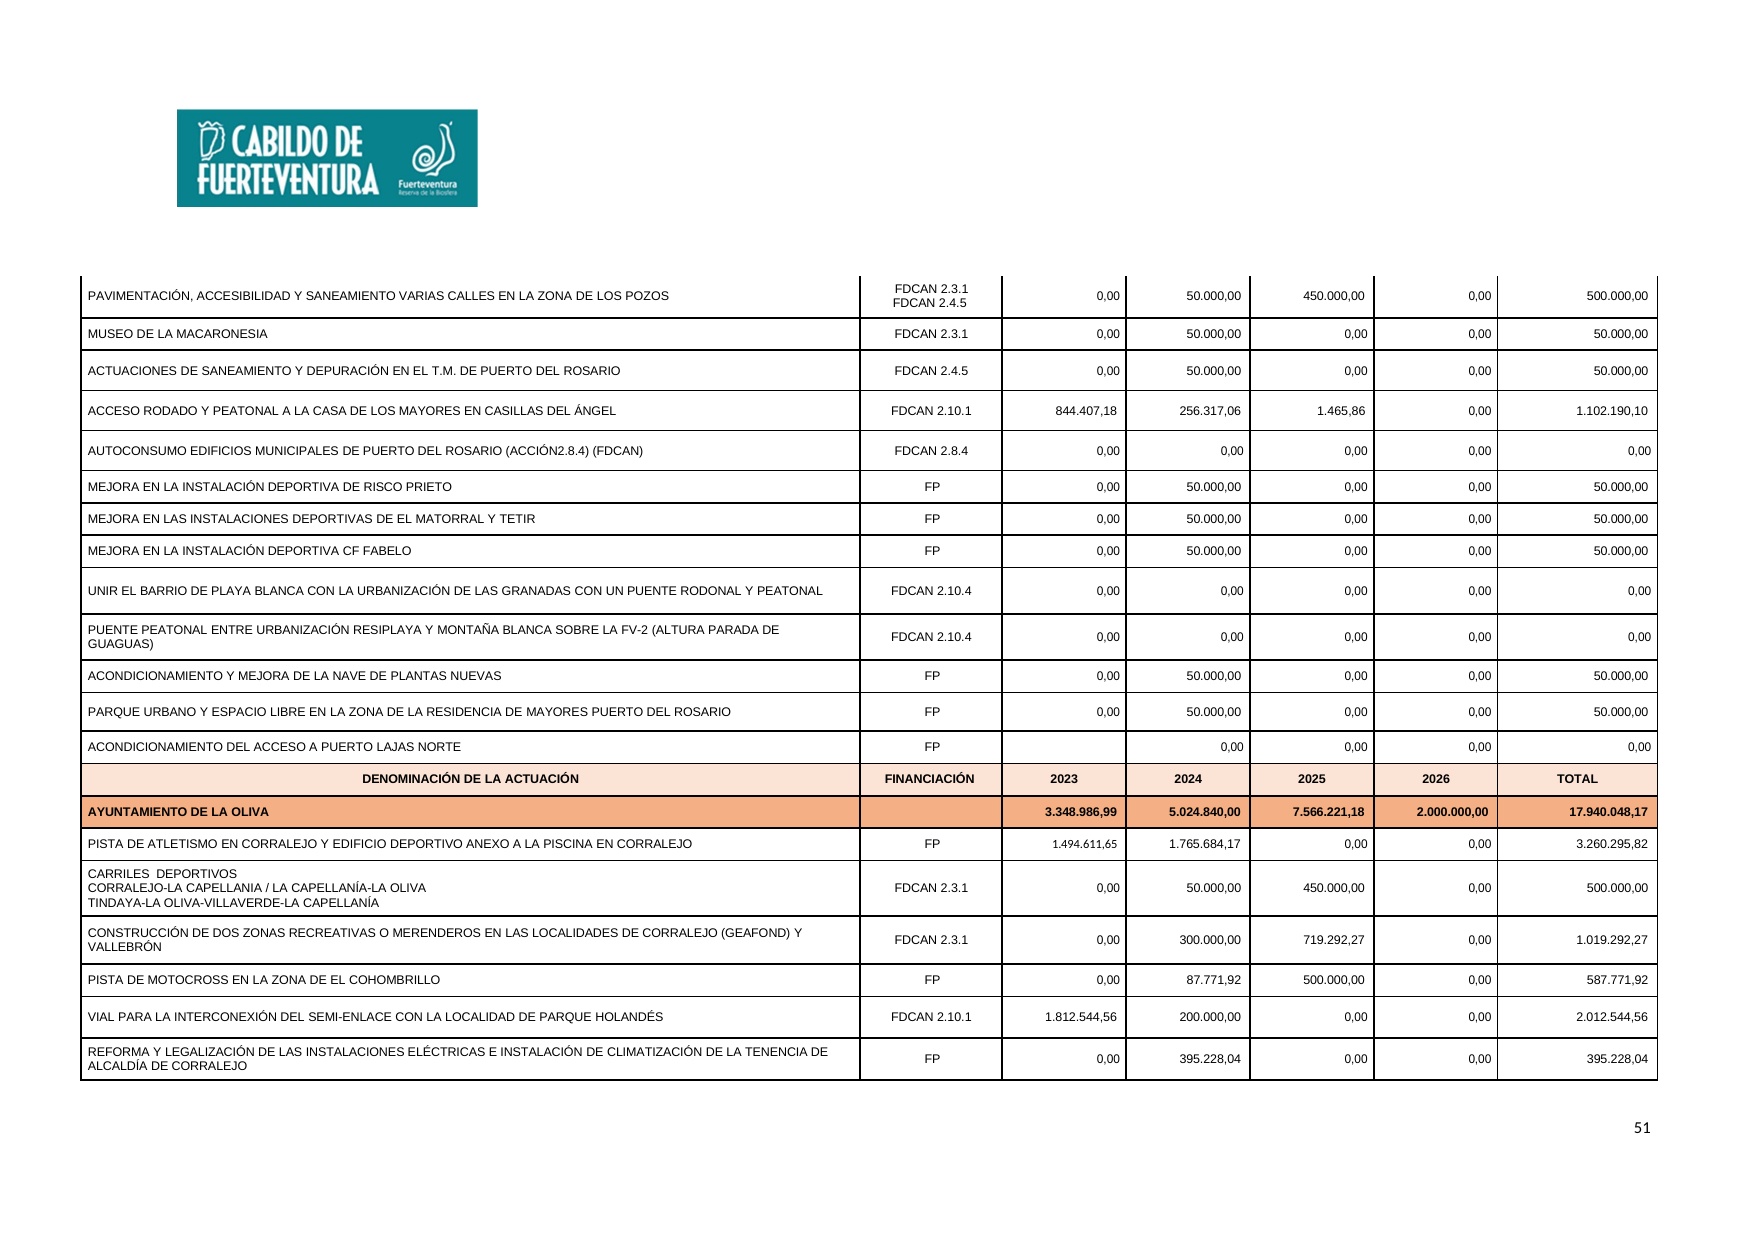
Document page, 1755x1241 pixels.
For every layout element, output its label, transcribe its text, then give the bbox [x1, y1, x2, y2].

table_cell 395.228,04 [1498, 1039, 1657, 1079]
table_cell 0,00 [1003, 431, 1125, 470]
table_cell 0,00 [1251, 1039, 1373, 1079]
table_header 0,00 [1003, 276, 1125, 317]
table_cell FDCAN 2.3.1 [861, 319, 1001, 349]
table_cell 0,00 [1251, 431, 1373, 470]
table_cell 719.292,27 [1251, 917, 1373, 963]
table_cell 0,00 [1003, 319, 1125, 349]
table_cell PARQUE URBANO Y ESPACIO LIBRE EN LA ZONA DE LA RESIDENCIA DE MAYORES PUERTO DEL ROSARIO [82, 693, 859, 730]
table_cell FINANCIACIÓN [861, 764, 1001, 795]
table_cell 0,00 [1251, 997, 1373, 1037]
table_cell FP [861, 661, 1001, 692]
table_cell 1.812.544,56 [1003, 997, 1125, 1037]
table_cell 500.000,00 [1251, 965, 1373, 996]
table_cell 7.566.221,18 [1251, 797, 1373, 827]
table_cell 0,00 [1003, 351, 1125, 389]
table_cell 50.000,00 [1127, 471, 1249, 502]
table_cell MUSEO DE LA MACARONESIA [82, 319, 859, 349]
table_cell 50.000,00 [1127, 661, 1249, 692]
table_cell 0,00 [1375, 471, 1497, 502]
table_cell 0,00 [1375, 732, 1497, 763]
table_cell 1.494.611,65 [1003, 829, 1125, 859]
table_cell FDCAN 2.3.1 [861, 917, 1001, 963]
table_cell FDCAN 2.10.4 [861, 615, 1001, 659]
table_cell 0,00 [1003, 693, 1125, 730]
table_cell 0,00 [1127, 568, 1249, 613]
table_cell ACONDICIONAMIENTO DEL ACCESO A PUERTO LAJAS NORTE [82, 732, 859, 763]
table_cell 50.000,00 [1498, 693, 1657, 730]
table_cell FDCAN 2.10.4 [861, 568, 1001, 613]
table_cell FDCAN 2.3.1 [861, 861, 1001, 915]
table_cell 0,00 [1375, 661, 1497, 692]
table_cell 0,00 [1375, 615, 1497, 659]
table_header PAVIMENTACIÓN, ACCESIBILIDAD Y SANEAMIENTO VARIAS CALLES EN LA ZONA DE LOS POZOS [82, 276, 859, 317]
table_cell 1.019.292,27 [1498, 917, 1657, 963]
table_cell 0,00 [1375, 319, 1497, 349]
table_cell 0,00 [1498, 732, 1657, 763]
table_cell 0,00 [1375, 391, 1497, 429]
table_cell 1.465,86 [1251, 391, 1373, 429]
table_cell 50.000,00 [1498, 351, 1657, 389]
table_cell VIAL PARA LA INTERCONEXIÓN DEL SEMI-ENLACE CON LA LOCALIDAD DE PARQUE HOLANDÉS [82, 997, 859, 1037]
table_cell 0,00 [1251, 693, 1373, 730]
table_cell ACONDICIONAMIENTO Y MEJORA DE LA NAVE DE PLANTAS NUEVAS [82, 661, 859, 692]
table_cell 0,00 [1251, 536, 1373, 567]
table_header FDCAN 2.3.1 FDCAN 2.4.5 [861, 276, 1001, 317]
table_header 0,00 [1375, 276, 1497, 317]
table_cell 17.940.048,17 [1498, 797, 1657, 827]
table_header 500.000,00 [1498, 276, 1657, 317]
table_cell 256.317,06 [1127, 391, 1249, 429]
table_cell 50.000,00 [1127, 504, 1249, 534]
table_cell FP [861, 829, 1001, 859]
table_cell 0,00 [1251, 615, 1373, 659]
table_cell FP [861, 1039, 1001, 1079]
table_cell 0,00 [1003, 965, 1125, 996]
table_cell 0,00 [1251, 829, 1373, 859]
table_cell 50.000,00 [1498, 504, 1657, 534]
table_cell 0,00 [1003, 536, 1125, 567]
table_cell 0,00 [1375, 536, 1497, 567]
table_cell 50.000,00 [1127, 351, 1249, 389]
table_cell 0,00 [1375, 997, 1497, 1037]
table_cell MEJORA EN LAS INSTALACIONES DEPORTIVAS DE EL MATORRAL Y TETIR [82, 504, 859, 534]
table_cell 2023 [1003, 764, 1125, 795]
table_cell 2.012.544,56 [1498, 997, 1657, 1037]
table_cell FP [861, 965, 1001, 996]
table_cell 0,00 [1003, 504, 1125, 534]
table_cell 0,00 [1375, 829, 1497, 859]
table_cell REFORMA Y LEGALIZACIÓN DE LAS INSTALACIONES ELÉCTRICAS E INSTALACIÓN DE CLIMATIZACIÓN DE LA TENENCIA DE ALCALDÍA DE CORRALEJO [82, 1039, 859, 1079]
table_cell 0,00 [1003, 471, 1125, 502]
table_cell 0,00 [1003, 1039, 1125, 1079]
table_cell FP [861, 732, 1001, 763]
table_cell 0,00 [1375, 1039, 1497, 1079]
table_cell ACTUACIONES DE SANEAMIENTO Y DEPURACIÓN EN EL T.M. DE PUERTO DEL ROSARIO [82, 351, 859, 389]
table_cell PISTA DE ATLETISMO EN CORRALEJO Y EDIFICIO DEPORTIVO ANEXO A LA PISCINA EN CORRALEJO [82, 829, 859, 859]
table_cell 50.000,00 [1498, 319, 1657, 349]
table_cell 0,00 [1003, 615, 1125, 659]
table_cell 0,00 [1498, 615, 1657, 659]
table_cell 0,00 [1127, 431, 1249, 470]
table_cell FDCAN 2.8.4 [861, 431, 1001, 470]
table_cell 50.000,00 [1127, 861, 1249, 915]
table_cell 0,00 [1003, 568, 1125, 613]
table_cell 0,00 [1375, 917, 1497, 963]
table_cell 395.228,04 [1127, 1039, 1249, 1079]
table_cell CARRILES DEPORTIVOS CORRALEJO-LA CAPELLANIA / LA CAPELLANÍA-LA OLIVA TINDAYA-LA OLIVA-VILLAVERDE-LA CAPELLANÍA [82, 861, 859, 915]
table_cell 1.102.190,10 [1498, 391, 1657, 429]
table_cell 0,00 [1003, 917, 1125, 963]
table_cell 0,00 [1375, 693, 1497, 730]
table_cell 50.000,00 [1498, 536, 1657, 567]
table_cell 200.000,00 [1127, 997, 1249, 1037]
table_cell [861, 797, 1001, 827]
table_cell PUENTE PEATONAL ENTRE URBANIZACIÓN RESIPLAYA Y MONTAÑA BLANCA SOBRE LA FV-2 (ALTURA PARADA DE GUAGUAS) [82, 615, 859, 659]
table_cell 0,00 [1375, 965, 1497, 996]
table_header 50.000,00 [1127, 276, 1249, 317]
table_cell 0,00 [1375, 568, 1497, 613]
table_cell 2026 [1375, 764, 1497, 795]
table_cell 87.771,92 [1127, 965, 1249, 996]
table_cell 450.000,00 [1251, 861, 1373, 915]
table_cell FDCAN 2.4.5 [861, 351, 1001, 389]
table_cell 300.000,00 [1127, 917, 1249, 963]
table_cell TOTAL [1498, 764, 1657, 795]
table_cell 5.024.840,00 [1127, 797, 1249, 827]
table_cell 0,00 [1251, 732, 1373, 763]
table_cell FP [861, 471, 1001, 502]
table_cell 0,00 [1127, 732, 1249, 763]
table_cell 0,00 [1127, 615, 1249, 659]
table_cell 0,00 [1375, 351, 1497, 389]
table_cell ACCESO RODADO Y PEATONAL A LA CASA DE LOS MAYORES EN CASILLAS DEL ÁNGEL [82, 391, 859, 429]
table_cell FDCAN 2.10.1 [861, 391, 1001, 429]
table_cell FP [861, 536, 1001, 567]
table_cell 50.000,00 [1127, 693, 1249, 730]
table_cell 0,00 [1003, 861, 1125, 915]
table_cell [1003, 732, 1125, 763]
table_cell 0,00 [1251, 319, 1373, 349]
table_cell FDCAN 2.10.1 [861, 997, 1001, 1037]
table_cell 2025 [1251, 764, 1373, 795]
table_cell 0,00 [1375, 504, 1497, 534]
table_cell 50.000,00 [1498, 661, 1657, 692]
table_cell 587.771,92 [1498, 965, 1657, 996]
table_cell 0,00 [1251, 568, 1373, 613]
table_cell AYUNTAMIENTO DE LA OLIVA [82, 797, 859, 827]
table_cell 0,00 [1375, 431, 1497, 470]
table_cell AUTOCONSUMO EDIFICIOS MUNICIPALES DE PUERTO DEL ROSARIO (ACCIÓN2.8.4) (FDCAN) [82, 431, 859, 470]
table_cell 844.407,18 [1003, 391, 1125, 429]
table_cell MEJORA EN LA INSTALACIÓN DEPORTIVA DE RISCO PRIETO [82, 471, 859, 502]
table_cell 0,00 [1251, 661, 1373, 692]
table_cell 2.000.000,00 [1375, 797, 1497, 827]
table_cell 500.000,00 [1498, 861, 1657, 915]
table_cell DENOMINACIÓN DE LA ACTUACIÓN [82, 764, 859, 795]
table_cell 1.765.684,17 [1127, 829, 1249, 859]
table_cell CONSTRUCCIÓN DE DOS ZONAS RECREATIVAS O MERENDEROS EN LAS LOCALIDADES DE CORRALEJO (GEAFOND) Y VALLEBRÓN [82, 917, 859, 963]
table_cell FP [861, 504, 1001, 534]
table_cell 50.000,00 [1127, 319, 1249, 349]
table_cell 0,00 [1498, 568, 1657, 613]
table_cell 0,00 [1375, 861, 1497, 915]
table_cell 50.000,00 [1127, 536, 1249, 567]
table_cell 3.348.986,99 [1003, 797, 1125, 827]
table_cell 50.000,00 [1498, 471, 1657, 502]
table_cell 0,00 [1251, 504, 1373, 534]
table_cell 0,00 [1498, 431, 1657, 470]
table_cell FP [861, 693, 1001, 730]
table_cell 0,00 [1251, 351, 1373, 389]
table_cell 0,00 [1251, 471, 1373, 502]
table_cell 3.260.295,82 [1498, 829, 1657, 859]
table_cell MEJORA EN LA INSTALACIÓN DEPORTIVA CF FABELO [82, 536, 859, 567]
table_cell UNIR EL BARRIO DE PLAYA BLANCA CON LA URBANIZACIÓN DE LAS GRANADAS CON UN PUENTE RODONAL Y PEATONAL [82, 568, 859, 613]
table_header 450.000,00 [1251, 276, 1373, 317]
table_cell 2024 [1127, 764, 1249, 795]
table_cell 0,00 [1003, 661, 1125, 692]
table_cell PISTA DE MOTOCROSS EN LA ZONA DE EL COHOMBRILLO [82, 965, 859, 996]
